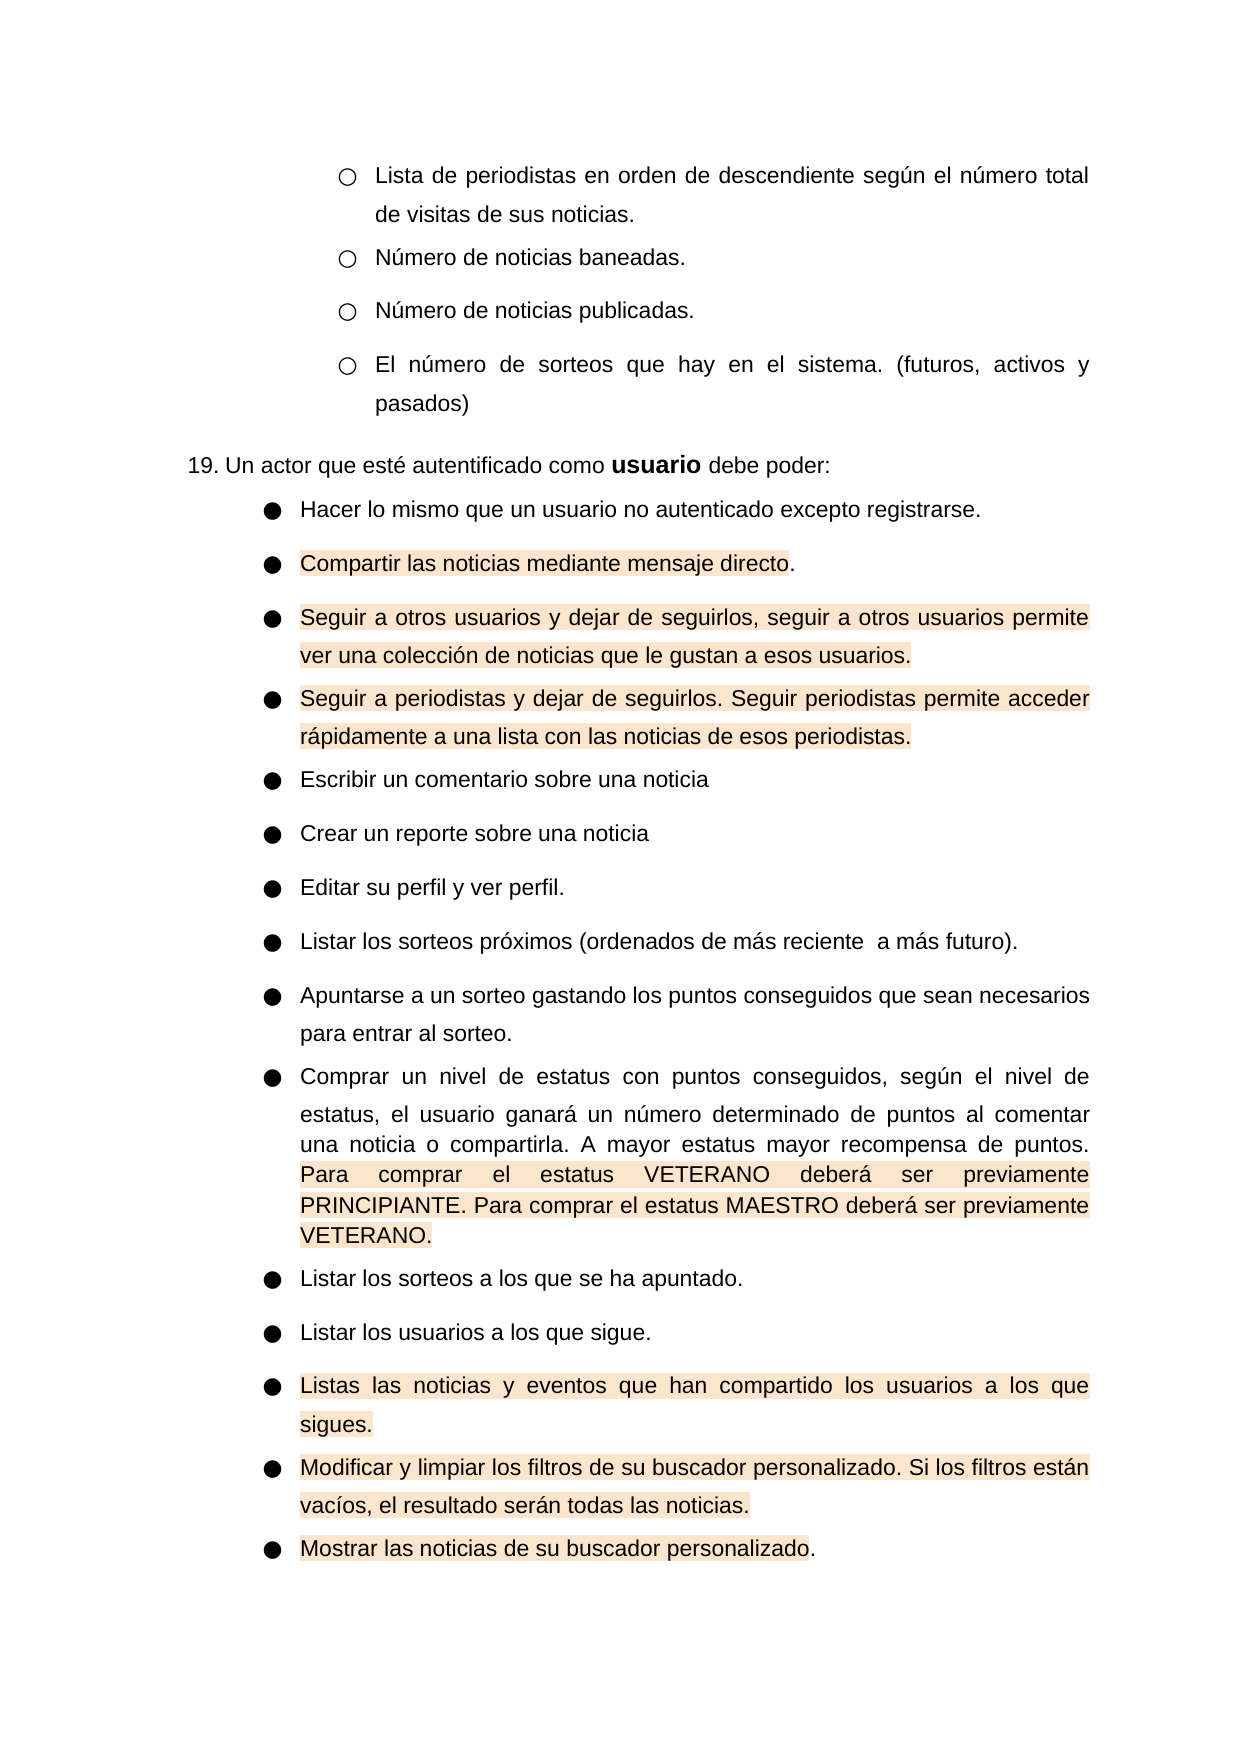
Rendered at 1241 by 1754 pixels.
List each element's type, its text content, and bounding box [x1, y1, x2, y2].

list Compartir las noticias mediante mensaje directo. [262, 537, 1090, 584]
list Comprar un nivel de estatus con puntos conseguidos, según el nivel de estatus, el usuario ganará un número determinado de puntos al comentar una noticia o compartirla. A mayor estatus mayor recompensa de puntos. Para comprar el estatus VETERANO deberá ser previamente PRINCIPIANTE. Para comprar el estatus MAESTRO deberá ser previamente VETERANO. [262, 1050, 1090, 1248]
list Crear un reporte sobre una noticia [262, 807, 1090, 854]
list Escribir un comentario sobre una noticia [262, 753, 1090, 800]
list Hacer lo mismo que un usuario no autenticado excepto registrarse. [262, 483, 1090, 530]
list Apuntarse a un sorteo gastando los puntos conseguidos que sean necesarios para entrar al sorteo. [262, 969, 1090, 1046]
list Editar su perfil y ver perfil. [262, 861, 1090, 908]
list Listar los sorteos próximos (ordenados de más reciente a más futuro). [262, 915, 1090, 962]
list Listar los sorteos a los que se ha apuntado. [262, 1252, 1090, 1299]
list Modificar y limpiar los filtros de su buscador personalizado. Si los filtros están vacíos, el resultado serán todas las noticias. [262, 1441, 1090, 1518]
list Listas las noticias y eventos que han compartido los usuarios a los que sigues. [262, 1360, 1090, 1437]
list Número de noticias baneadas. [337, 231, 1090, 278]
list Lista de periodistas en orden de descendiente según el número total de visitas de sus noticias. [337, 150, 1090, 227]
list Listar los usuarios a los que sigue. [262, 1306, 1090, 1353]
list Número de noticias publicadas. [337, 285, 1090, 332]
list Mostrar las noticias de su buscador personalizado. [262, 1522, 1090, 1569]
list Seguir a periodistas y dejar de seguirlos. Seguir periodistas permite acceder rápidamente a una lista con las noticias de esos periodistas. [262, 672, 1090, 749]
list Seguir a otros usuarios y dejar de seguirlos, seguir a otros usuarios permite ver una colección de noticias que le gustan a esos usuarios. [262, 591, 1090, 668]
list El número de sorteos que hay en el sistema. (futuros, activos y pasados) [337, 339, 1090, 416]
list Un actor que esté autentificado como usuario debe poder: [187, 450, 1090, 479]
